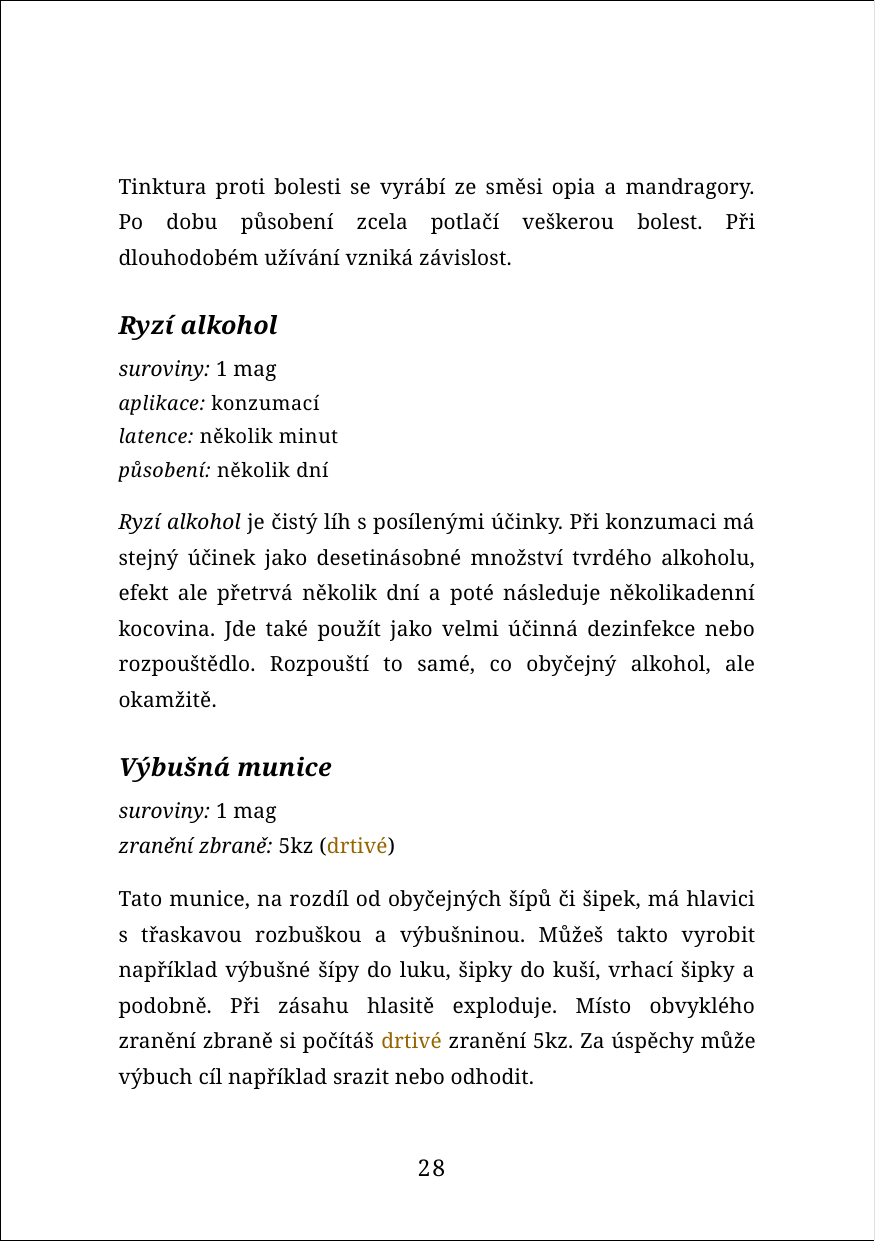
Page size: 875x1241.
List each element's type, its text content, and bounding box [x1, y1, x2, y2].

text Tinktura proti bolesti se vyrábí ze směsi opia a mandragory. Po dobu působení zcela potlačí veškerou bolest. Při dlouhodobém užívání vzniká závislost. [118, 172, 756, 271]
text suroviny: 1 mag zranění zbraně: 5kz (drtivé) [118, 796, 756, 860]
subtitle Ryzí alkohol [118, 308, 756, 342]
text Tato munice, na rozdíl od obyčejných šípů či šipek, má hlavici s třaskavou rozbuškou a výbušninou. Můžeš takto vyrobit například výbušné šípy do luku, šipky do kuší, vrhací šipky a podobně. Při zásahu hlasitě exploduje. Místo obvyklého zranění zbraně si počítáš drtivé zranění 5kz. Za úspěchy může výbuch cíl například srazit nebo odhodit. [118, 884, 756, 1091]
subtitle Výbušná munice [118, 750, 756, 784]
text suroviny: 1 mag aplikace: konzumací latence: několik minut působení: několik dní [118, 354, 756, 483]
text Ryzí alkohol je čistý líh s posílenými účinky. Při konzumaci má stejný účinek jako desetinásobné množství tvrdého alkoholu, efekt ale přetrvá několik dní a poté následuje několikadenní kocovina. Jde také použít jako velmi účinná dezinfekce nebo rozpouštědlo. Rozpouští to samé, co obyčejný alkohol, ale okamžitě. [118, 507, 756, 713]
